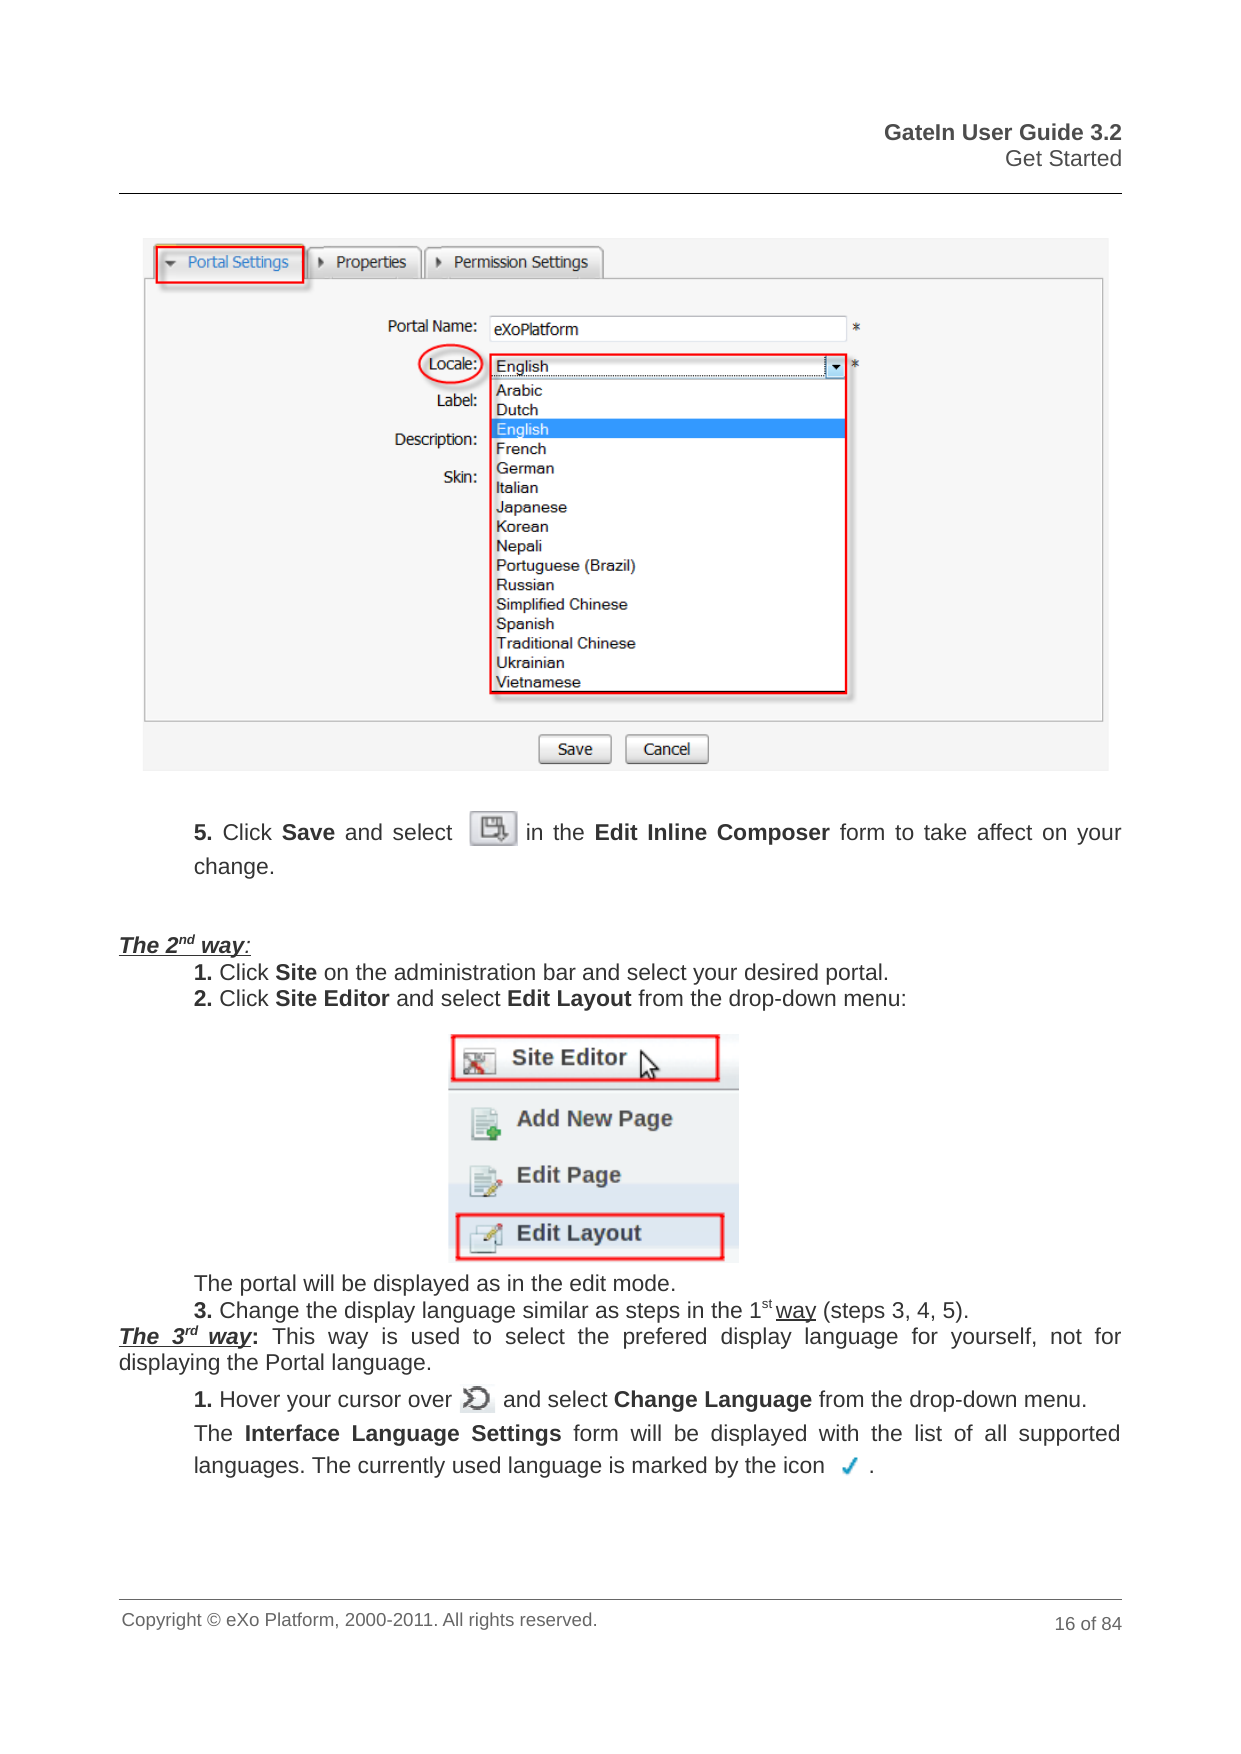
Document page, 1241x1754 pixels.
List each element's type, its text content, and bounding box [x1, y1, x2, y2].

list The portal will be displayed as in the edit mode. [156, 1219, 1122, 1297]
list 1. Hover your cursor overand select Change Language from the drop-down menu. [156, 1377, 1122, 1420]
text The 3rd way: This way is used to select the prefered display language for yourself, not for displaying the Portal language. [118, 1323, 1122, 1376]
picture [142, 238, 1109, 771]
picture [469, 811, 518, 846]
list 5. Click Save and select in the Edit Inline Composer form to take affect on your change. [156, 804, 1122, 880]
picture [459, 1384, 496, 1413]
picture [838, 1453, 861, 1479]
picture [448, 1034, 739, 1263]
list 2. Click Site Editor and select Edit Layout from the drop-down menu: [156, 985, 1122, 1011]
list 1. Click Site on the administration bar and select your desired portal. [156, 959, 1122, 985]
text The 2nd way: [118, 932, 1122, 959]
list 3. Change the display language similar as steps in the 1st way (steps 3, 4, 5). [156, 1297, 1122, 1323]
list The Interface Language Settings form will be displayed with the list of all supported languages. The currently used language is marked by the icon . [156, 1420, 1122, 1486]
